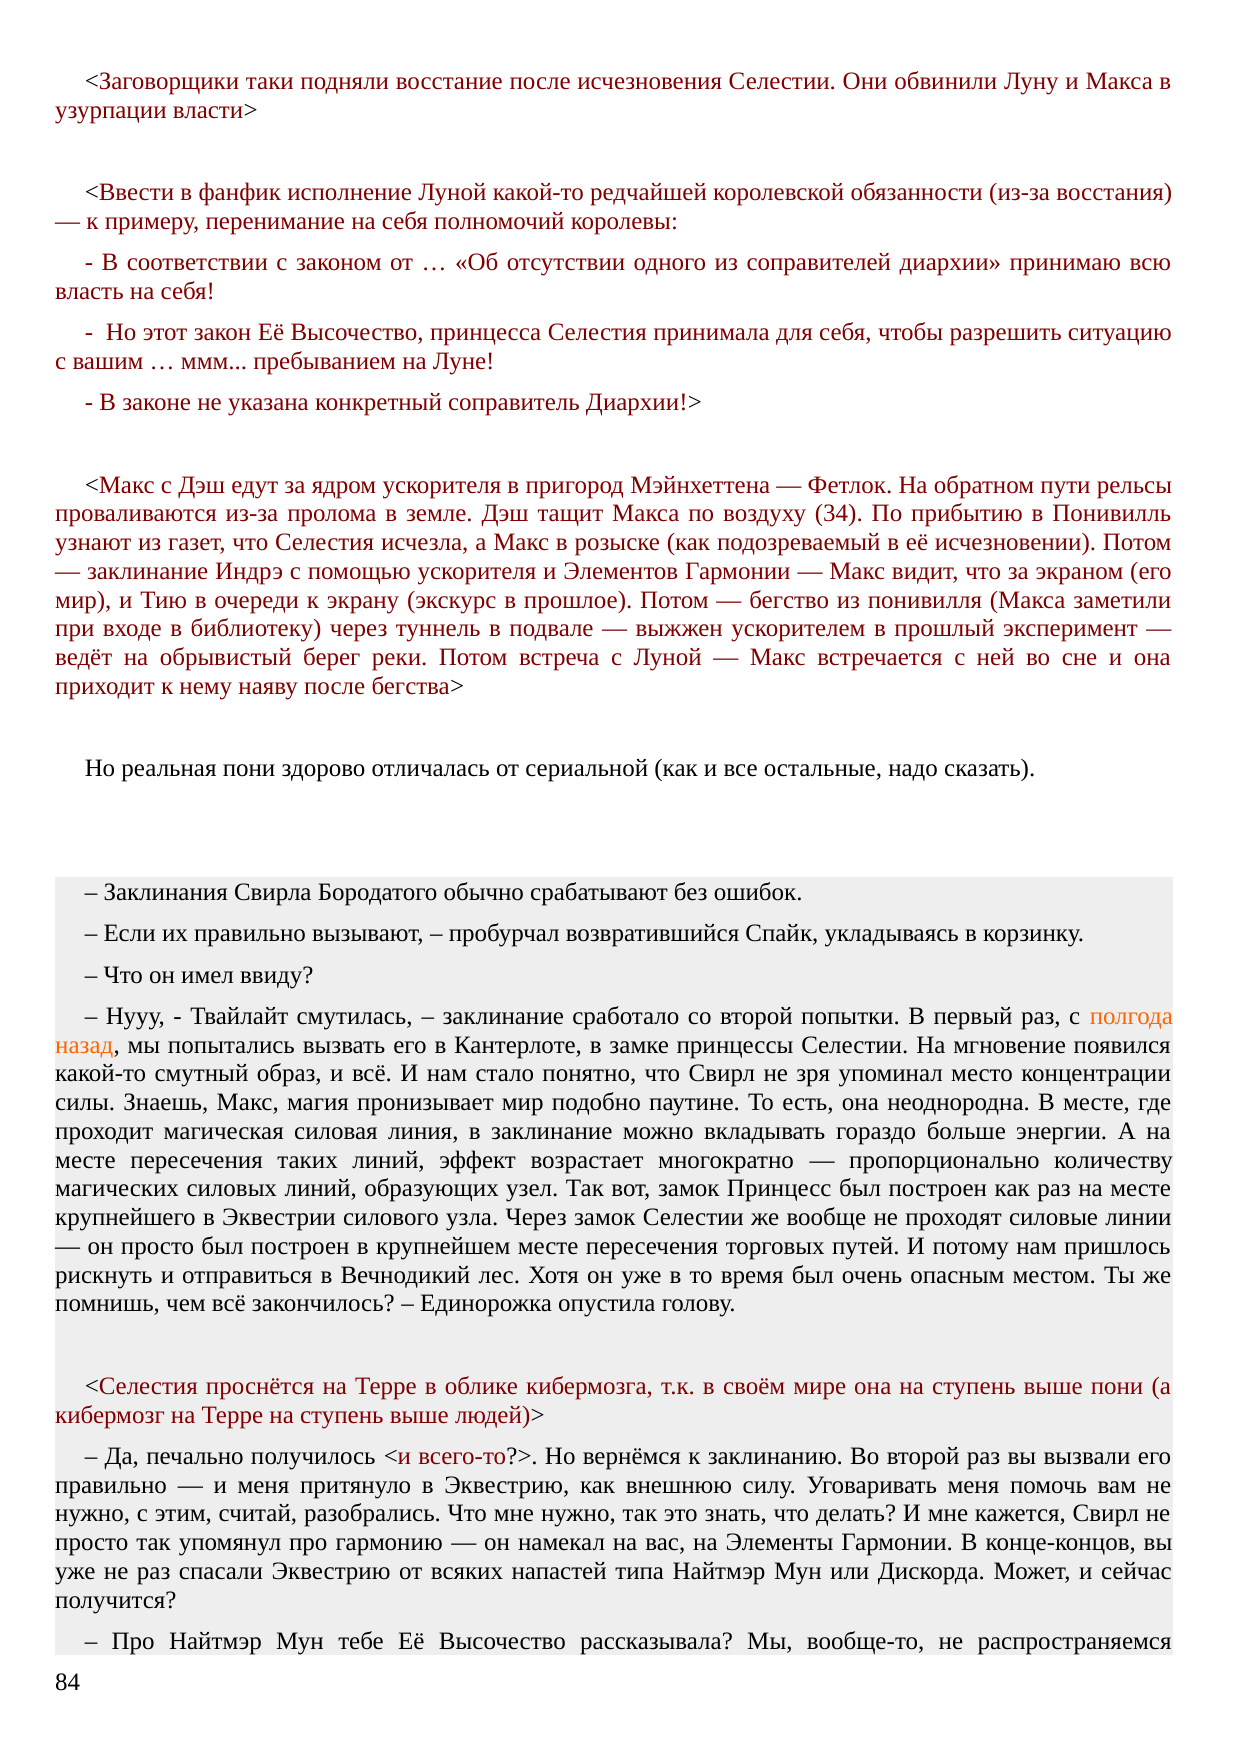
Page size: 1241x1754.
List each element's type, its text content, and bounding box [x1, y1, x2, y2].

text <Макс с Дэш едут за ядром ускорителя в пригород Мэйнхеттена — Фетлок. На обратном пути рельсы проваливаются из-за пролома в земле. Дэш тащит Макса по воздуху (34). По прибытию в Понивилль узнают из газет, что Селестия исчезла, а Макс в розыске (как подозреваемый в её исчезновении). Потом — заклинание Индрэ с помощью ускорителя и Элементов Гармонии — Макс видит, что за экраном (его мир), и Тию в очереди к экрану (экскурс в прошлое). Потом — бегство из понивилля (Макса заметили при входе в библиотеку) через туннель в подвале — выжжен ускорителем в прошлый эксперимент — ведёт на обрывистый берег реки. Потом встреча с Луной — Макс встречается с ней во сне и она приходит к нему наяву после бегства> [55, 470, 1173, 700]
text - В законе не указана конкретный соправитель Диархии!> [55, 387, 1173, 416]
text – Да, печально получилось <и всего-то?>. Но вернёмся к заклинанию. Во второй раз вы вызвали его правильно — и меня притянуло в Эквестрию, как внешнюю силу. Уговаривать меня помочь вам не нужно, с этим, считай, разобрались. Что мне нужно, так это знать, что делать? И мне кажется, Свирл не просто так упомянул про гармонию — он намекал на вас, на Элементы Гармонии. В конце-концов, вы уже не раз спасали Эквестрию от всяких напастей типа Найтмэр Мун или Дискорда. Может, и сейчас получится? [55, 1441, 1173, 1613]
text - В соответствии с законом от … «Об отсутствии одного из соправителей диархии» принимаю всю власть на себя! [55, 247, 1173, 305]
text <Ввести в фанфик исполнение Луной какой-то редчайшей королевской обязанности (из-за восстания) — к примеру, перенимание на себя полномочий королевы: [55, 177, 1173, 235]
text – Что он имел ввиду? [55, 960, 1173, 988]
text - Но этот закон Её Высочество, принцесса Селестия принимала для себя, чтобы разрешить ситуацию с вашим … ммм... пребыванием на Луне! [55, 317, 1173, 375]
text – Про Найтмэр Мун тебе Её Высочество рассказывала? Мы, вообще-то, не распространяемся [55, 1626, 1173, 1655]
text Но реальная пони здорово отличалась от сериальной (как и все остальные, надо сказать). [55, 753, 1173, 782]
text <Селестия проснётся на Терре в облике кибермозга, т.к. в своём мире она на ступень выше пони (а кибермозг на Терре на ступень выше людей)> [55, 1371, 1173, 1428]
text – Заклинания Свирла Бородатого обычно срабатывают без ошибок. [55, 877, 1173, 906]
text <Заговорщики таки подняли восстание после исчезновения Селестии. Они обвинили Луну и Макса в узурпации власти> [55, 66, 1173, 123]
text – Если их правильно вызывают, – пробурчал возвратившийся Спайк, укладываясь в корзинку. [55, 918, 1173, 947]
text – Нууу, - Твайлайт смутилась, – заклинание сработало со второй попытки. В первый раз, с полгода назад, мы попытались вызвать его в Кантерлоте, в замке принцессы Селестии. На мгновение появился какой-то смутный образ, и всё. И нам стало понятно, что Свирл не зря упоминал место концентрации силы. Знаешь, Макс, магия пронизывает мир подобно паутине. То есть, она неоднородна. В месте, где проходит магическая силовая линия, в заклинание можно вкладывать гораздо больше энергии. А на месте пересечения таких линий, эффект возрастает многократно — пропорционально количеству магических силовых линий, образующих узел. Так вот, замок Принцесс был построен как раз на месте крупнейшего в Эквестрии силового узла. Через замок Селестии же вообще не проходят силовые линии — он просто был построен в крупнейшем месте пересечения торговых путей. И потому нам пришлось рискнуть и отправиться в Вечнодикий лес. Хотя он уже в то время был очень опасным местом. Ты же помнишь, чем всё закончилось? – Единорожка опустила голову. [55, 1001, 1173, 1317]
